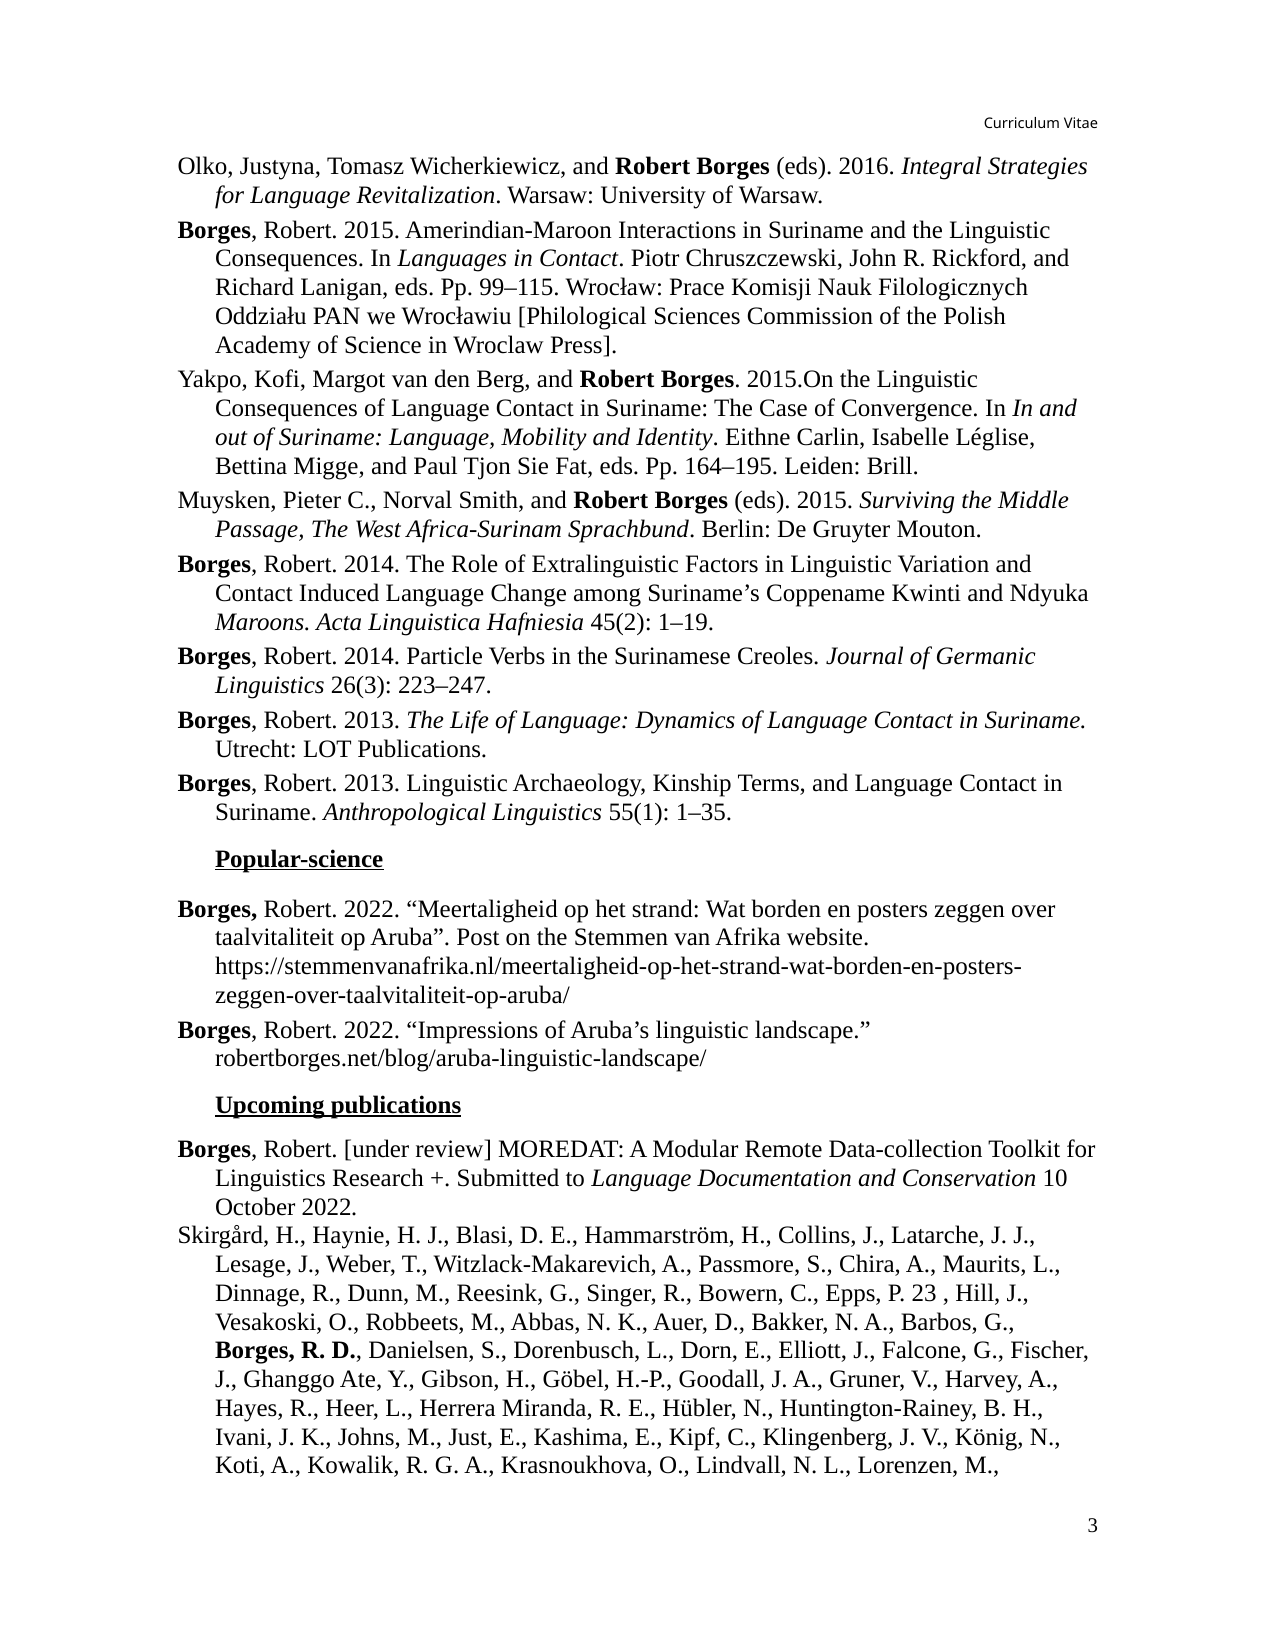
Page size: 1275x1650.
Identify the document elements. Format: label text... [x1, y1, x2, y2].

text Borges, Robert. 2013. The Life of Language: Dynamics of Language Contact in Suriname. Utrecht: LOT Publications. [177, 705, 1098, 762]
text Borges, Robert. 2013. Linguistic Archaeology, Kinship Terms, and Language Contact in Suriname. Anthropological Linguistics 55(1): 1–35. [177, 768, 1098, 826]
text Borges, Robert. [under review] MOREDAT: A Modular Remote Data-collection Toolkit for Linguistics Research +. Submitted to Language Documentation and Conservation 10 October 2022. [177, 1134, 1098, 1220]
text Upcoming publications [177, 1090, 1098, 1119]
text Popular-science [177, 844, 1098, 873]
text Borges, Robert. 2022. “Meertaligheid op het strand: Wat borden en posters zeggen over taalvitaliteit op Aruba”. Post on the Stemmen van Afrika website. https://stemmenvanafrika.nl/meertaligheid-op-het-strand-wat-borden-en-posters-zeggen-over-taalvitaliteit-op-aruba/ [177, 894, 1098, 1009]
text Borges, Robert. 2022. “Impressions of Aruba’s linguistic landscape.” robertborges.net/blog/aruba-linguistic-landscape/ [177, 1015, 1098, 1072]
text Borges, Robert. 2015. Amerindian-Maroon Interactions in Suriname and the Linguistic Consequences. In Languages in Contact. Piotr Chruszczewski, John R. Rickford, and Richard Lanigan, eds. Pp. 99–115. Wrocław: Prace Komisji Nauk Filologicznych Oddziału PAN we Wrocławiu [Philological Sciences Commission of the Polish Academy of Science in Wroclaw Press]. [177, 215, 1098, 358]
text Yakpo, Kofi, Margot van den Berg, and Robert Borges. 2015.On the Linguistic Consequences of Language Contact in Suriname: The Case of Convergence. In In and out of Suriname: Language, Mobility and Identity. Eithne Carlin, Isabelle Léglise, Bettina Migge, and Paul Tjon Sie Fat, eds. Pp. 164–195. Leiden: Brill. [177, 364, 1098, 479]
text Muysken, Pieter C., Norval Smith, and Robert Borges (eds). 2015. Surviving the Middle Passage, The West Africa-Surinam Sprachbund. Berlin: De Gruyter Mouton. [177, 486, 1098, 543]
text Borges, Robert. 2014. The Role of Extralinguistic Factors in Linguistic Variation and Contact Induced Language Change among Suriname’s Coppename Kwinti and Ndyuka Maroons. Acta Linguistica Hafniesia 45(2): 1–19. [177, 549, 1098, 635]
text Skirgård, H., Haynie, H. J., Blasi, D. E., Hammarström, H., Collins, J., Latarche, J. J., Lesage, J., Weber, T., Witzlack-Makarevich, A., Passmore, S., Chira, A., Maurits, L., Dinnage, R., Dunn, M., Reesink, G., Singer, R., Bowern, C., Epps, P. 23 , Hill, J., Vesakoski, O., Robbeets, M., Abbas, N. K., Auer, D., Bakker, N. A., Barbos, G., Borges, R. D., Danielsen, S., Dorenbusch, L., Dorn, E., Elliott, J., Falcone, G., Fischer, J., Ghanggo Ate, Y., Gibson, H., Göbel, H.-P., Goodall, J. A., Gruner, V., Harvey, A., Hayes, R., Heer, L., Herrera Miranda, R. E., Hübler, N., Huntington-Rainey, B. H., Ivani, J. K., Johns, M., Just, E., Kashima, E., Kipf, C., Klingenberg, J. V., König, N., Koti, A., Kowalik, R. G. A., Krasnoukhova, O., Lindvall, N. L., Lorenzen, M., [177, 1220, 1098, 1479]
text Olko, Justyna, Tomasz Wicherkiewicz, and Robert Borges (eds). 2016. Integral Strategies for Language Revitalization. Warsaw: University of Warsaw. [177, 151, 1098, 209]
text Borges, Robert. 2014. Particle Verbs in the Surinamese Creoles. Journal of Germanic Linguistics 26(3): 223–247. [177, 641, 1098, 699]
